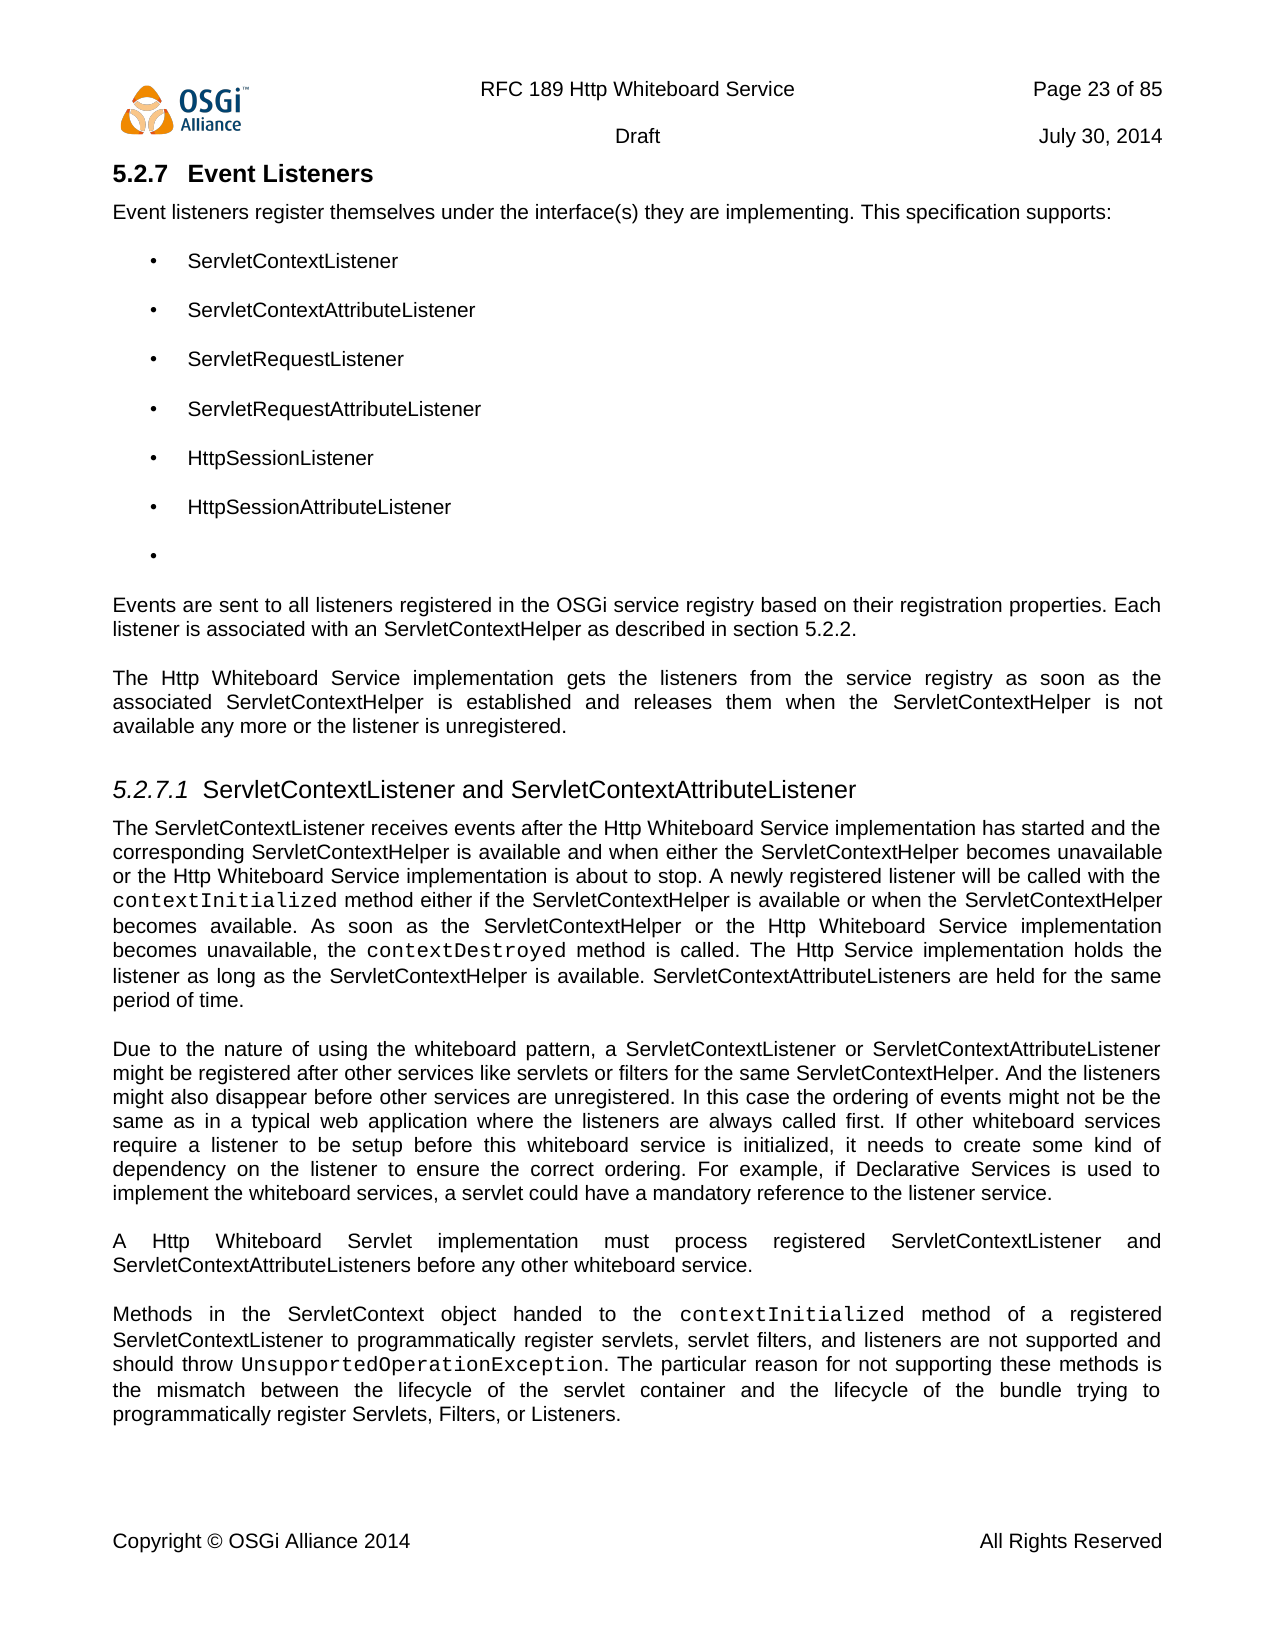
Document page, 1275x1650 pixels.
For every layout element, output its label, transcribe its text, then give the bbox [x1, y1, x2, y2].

text The ServletContextListener receives events after the Http Whiteboard Service implementation has started and the corresponding ServletContextHelper is available and when either the ServletContextHelper becomes unavailable or the Http Whiteboard Service implementation is about to stop. A newly registered listener will be called with the contextInitialized method either if the ServletContextHelper is available or when the ServletContextHelper becomes available. As soon as the ServletContextHelper or the Http Whiteboard Service implementation becomes unavailable, the contextDestroyed method is called. The Http Service implementation holds the listener as long as the ServletContextHelper is available. ServletContextAttributeListeners are held for the same period of time. [112, 816, 1162, 1012]
subtitle ServletContextListener and ServletContextAttributeListener [112, 775, 1162, 804]
text The Http Whiteboard Service implementation gets the listeners from the service registry as soon as the associated ServletContextHelper is established and releases them when the ServletContextHelper is not available any more or the listener is unregistered. [112, 666, 1162, 737]
list ServletContextAttributeListener [150, 298, 1162, 322]
list HttpSessionAttributeListener [150, 494, 1162, 518]
text Methods in the ServletContext object handed to the contextInitialized method of a registered ServletContextListener to programmatically register servlets, servlet filters, and listeners are not supported and should throw UnsupportedOperationException. The particular reason for not supporting these methods is the mismatch between the lifecycle of the servlet container and the lifecycle of the bundle trying to programmatically register Servlets, Filters, or Listeners. [112, 1302, 1162, 1426]
text Event listeners register themselves under the interface(s) they are implementing. This specification supports: [112, 200, 1162, 224]
subtitle Event Listeners [112, 159, 1162, 188]
text Events are sent to all listeners registered in the OSGi service registry based on their registration properties. Each listener is associated with an ServletContextHelper as described in section 5.2.2. [112, 593, 1162, 641]
list HttpSessionListener [150, 445, 1162, 469]
text Due to the nature of using the whiteboard pattern, a ServletContextListener or ServletContextAttributeListener might be registered after other services like servlets or filters for the same ServletContextHelper. And the listeners might also disappear before other services are unregistered. In this case the ordering of events might not be the same as in a typical web application where the listeners are always called first. If other whiteboard services require a listener to be setup before this whiteboard service is initialized, it needs to create some kind of dependency on the listener to ensure the correct ordering. For example, if Declarative Services is used to implement the whiteboard services, a servlet could have a mandatory reference to the listener service. [112, 1037, 1162, 1204]
text A Http Whiteboard Servlet implementation must process registered ServletContextListener and ServletContextAttributeListeners before any other whiteboard service. [112, 1229, 1162, 1277]
picture [113, 78, 257, 142]
list ServletRequestListener [150, 347, 1162, 371]
list ServletRequestAttributeListener [150, 396, 1162, 420]
list ServletContextListener [150, 249, 1162, 273]
